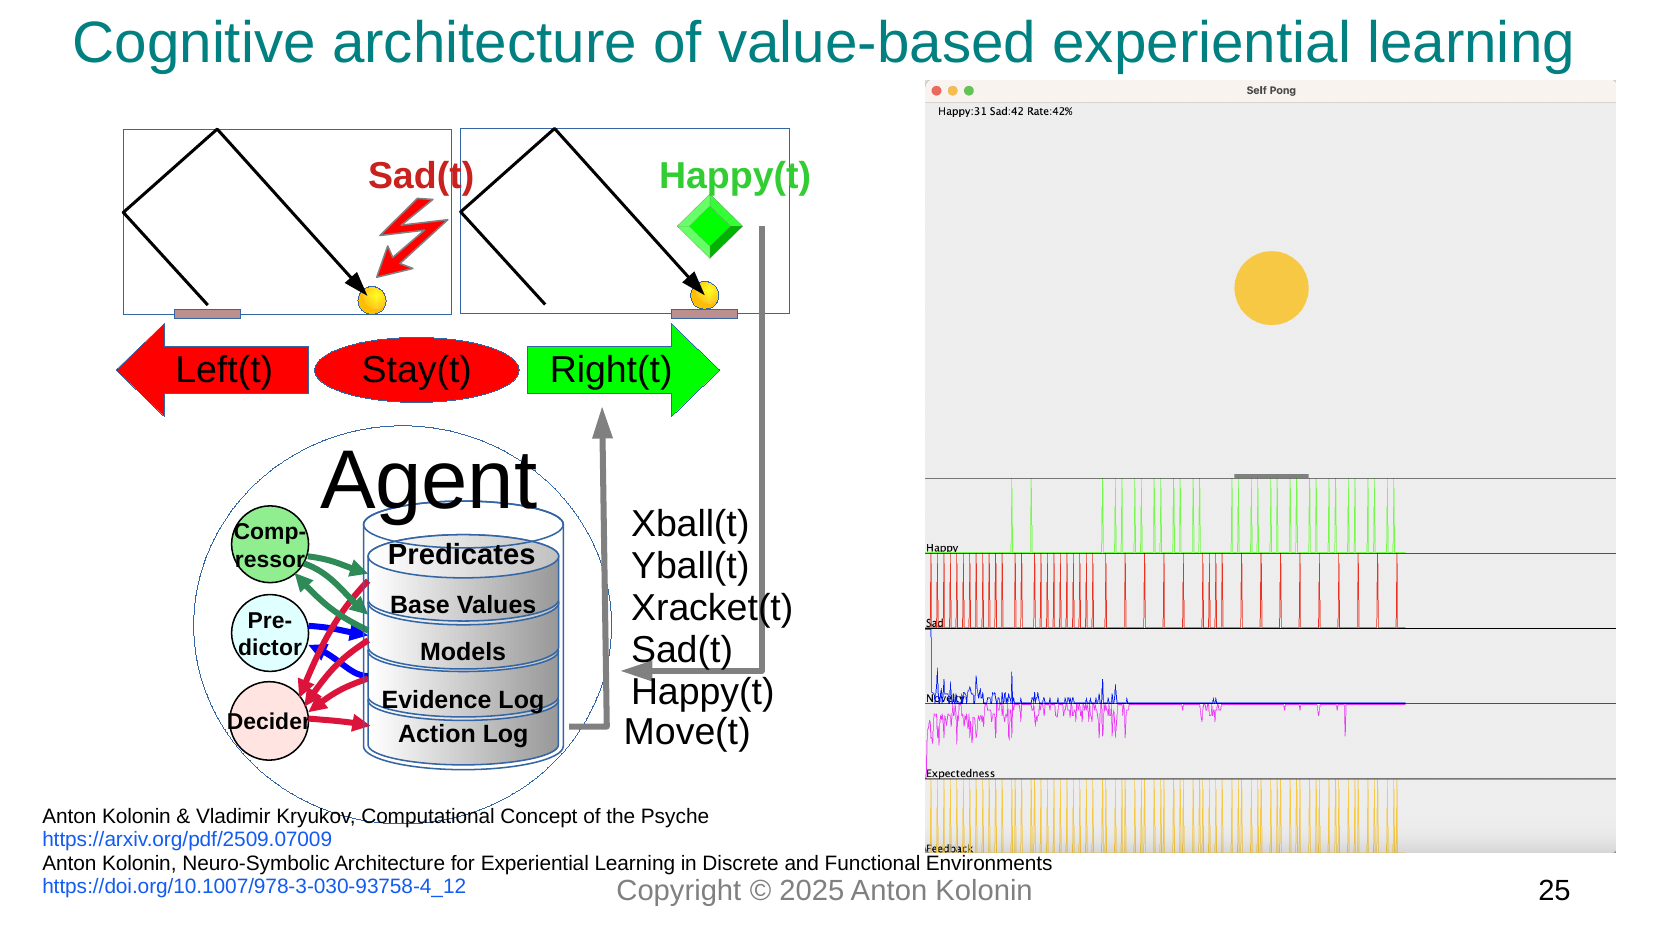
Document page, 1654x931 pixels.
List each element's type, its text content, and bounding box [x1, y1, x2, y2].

text_box [193, 448, 603, 797]
text_box Left(t) [116, 323, 309, 417]
text_box Models [368, 606, 559, 669]
text_box [306, 558, 362, 594]
text_box [553, 516, 562, 530]
text_box [346, 649, 362, 671]
text_box Cognitive architecture of value-based experiential learning [0, 2, 1651, 82]
text_box Move(t) [608, 703, 766, 760]
text_box [671, 281, 738, 319]
text_box [357, 286, 387, 315]
text_box [608, 588, 612, 656]
text_box Happy(t) [644, 147, 827, 205]
text_box [327, 633, 362, 657]
text_box Agent [305, 425, 553, 534]
text_box Evidence Log [368, 653, 559, 717]
text_box [310, 656, 334, 684]
text_box Predicates [373, 530, 565, 579]
text_box Stay(t) [314, 337, 520, 403]
text_box Decider [230, 681, 309, 761]
text_box Right(t) [527, 323, 720, 417]
text_box [376, 205, 448, 278]
text_box Pre- dictor [231, 594, 309, 672]
text_box [308, 685, 362, 719]
text_box Base Values [368, 559, 559, 622]
text_box [306, 703, 312, 710]
text_box [297, 567, 346, 609]
text_box Comp- ressor [231, 505, 309, 583]
text_box Anton Kolonin & Vladimir Kryukov, Computational Concept of the Psyche https://arxiv.org/pdf/2509.07009 Anton Kolonin, Neuro-Symbolic Architecture for Experiential Learning in Discrete and Functional Environments https://doi.org/10.1007/978-3-030-93758-4_12 [27, 797, 1070, 915]
picture [677, 205, 747, 261]
text_box [346, 610, 362, 623]
text_box [338, 620, 350, 628]
text_box [174, 309, 241, 319]
text_box Sad(t) [353, 147, 490, 205]
text_box Action Log [368, 703, 559, 765]
text_box [318, 667, 357, 696]
picture [925, 82, 1616, 853]
text_box [308, 534, 362, 566]
text_box [365, 579, 562, 768]
text_box Xball(t) Yball(t) Xracket(t) Sad(t) Happy(t) [616, 494, 809, 720]
text_box [365, 534, 373, 572]
